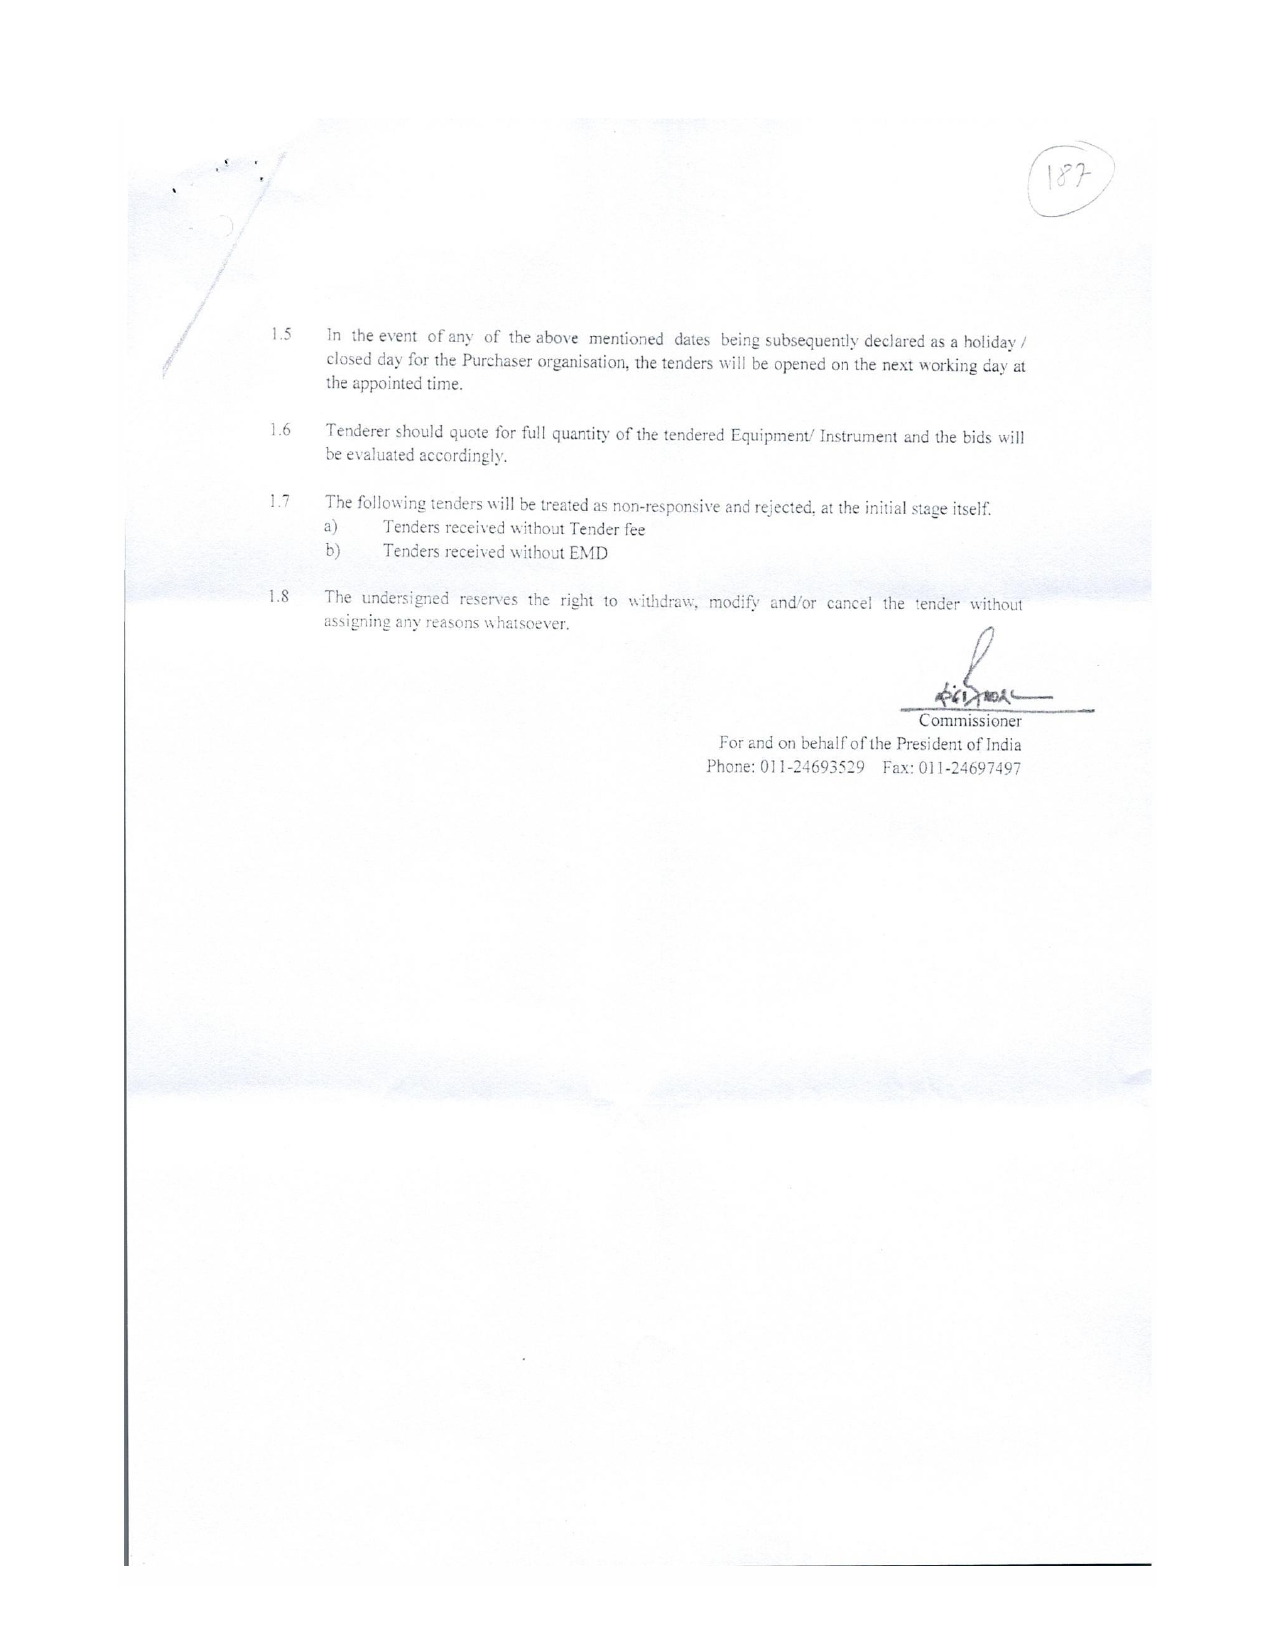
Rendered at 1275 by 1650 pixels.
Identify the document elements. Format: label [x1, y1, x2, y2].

picture [118, 118, 1157, 1587]
